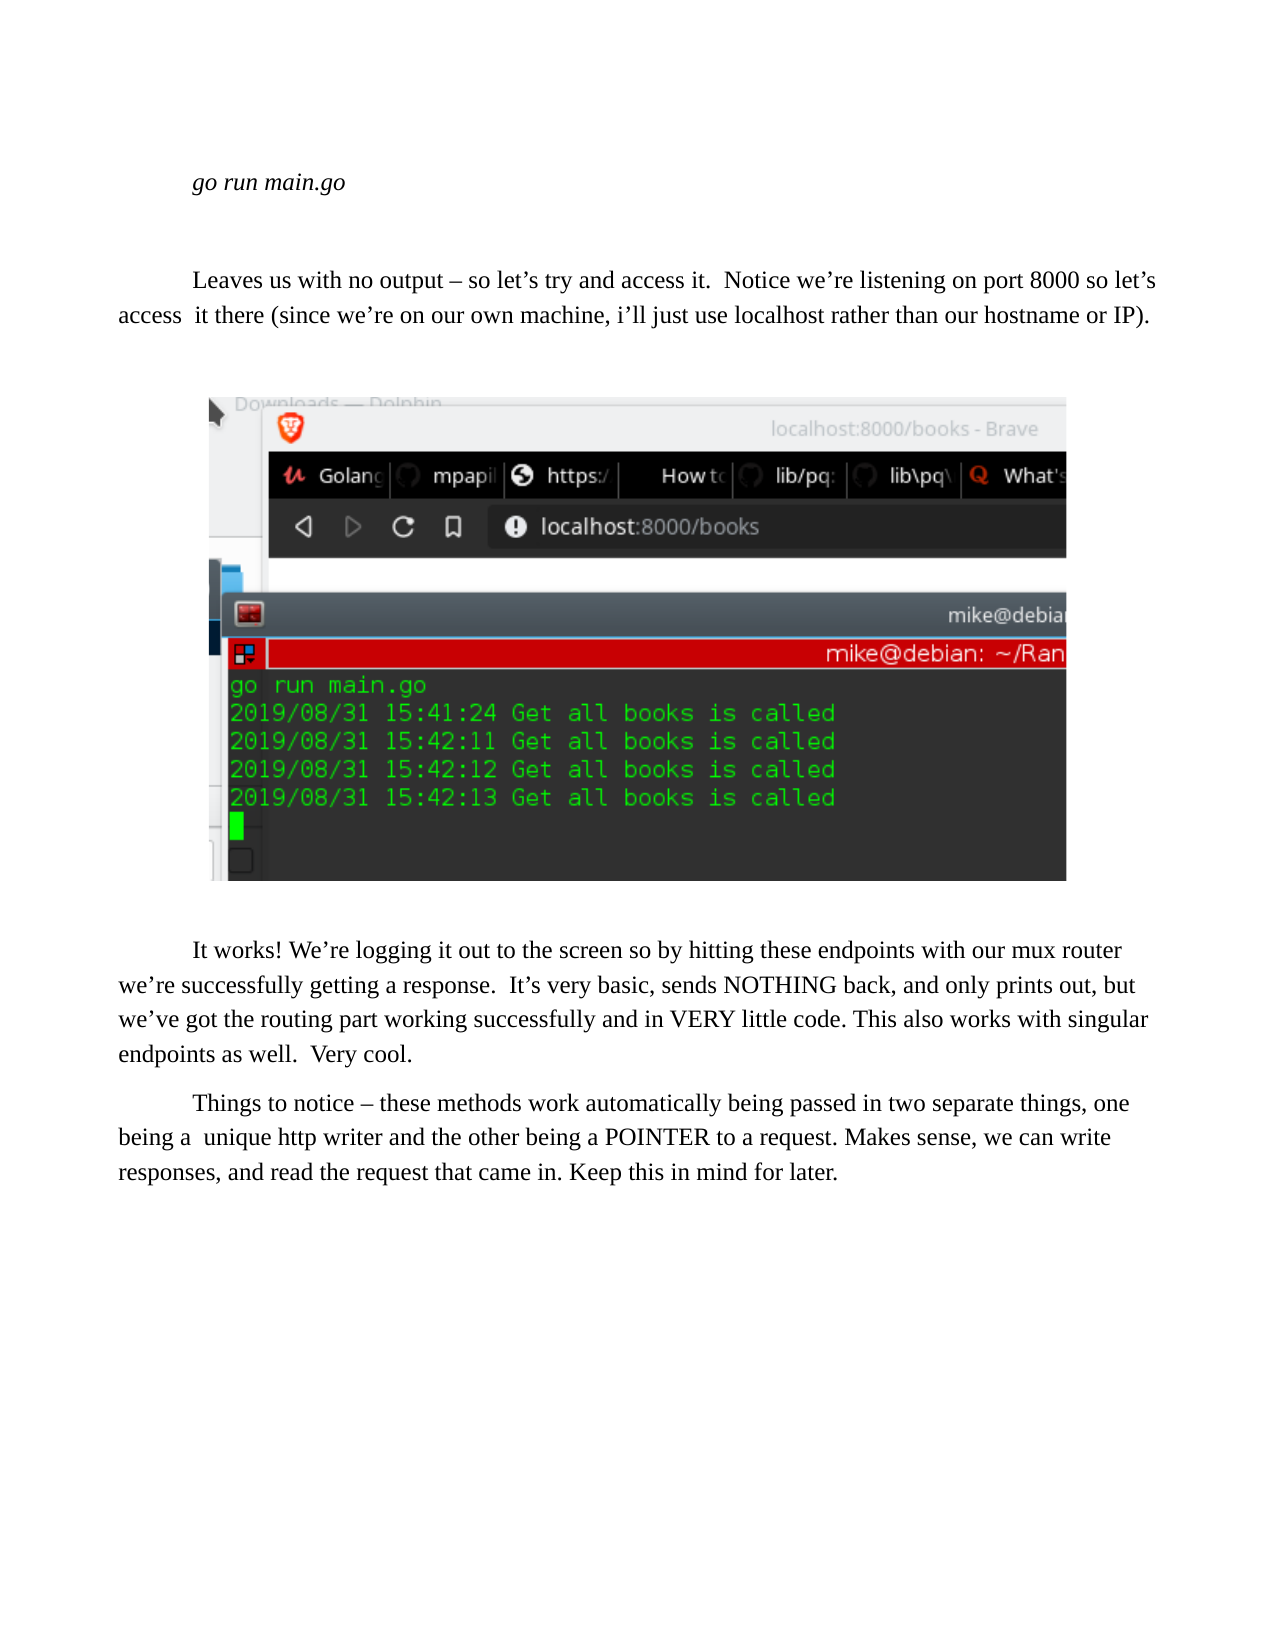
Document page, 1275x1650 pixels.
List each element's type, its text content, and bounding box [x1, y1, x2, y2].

text Things to notice – these methods work automatically being passed in two separate things, one being a unique http writer and the other being a POINTER to a request. Makes sense, we can write responses, and read the request that came in. Keep this in mind for later. [118, 1088, 1157, 1186]
text go run main.go [118, 167, 1157, 196]
text Leaves us with no output – so let’s try and access it. Notice we’re listening on port 8000 so let’s access it there (since we’re on our own machine, i’ll just use localhost rather than our hostname or IP). [118, 265, 1157, 328]
picture [208, 397, 1067, 881]
text It works! We’re logging it out to the screen so by hitting these endpoints with our mux router we’re successfully getting a response. It’s very basic, sends NOTHING back, and only prints out, but we’ve got the routing part working successfully and in VERY little code. This also works with singular endpoints as well. Very cool. [118, 935, 1157, 1068]
